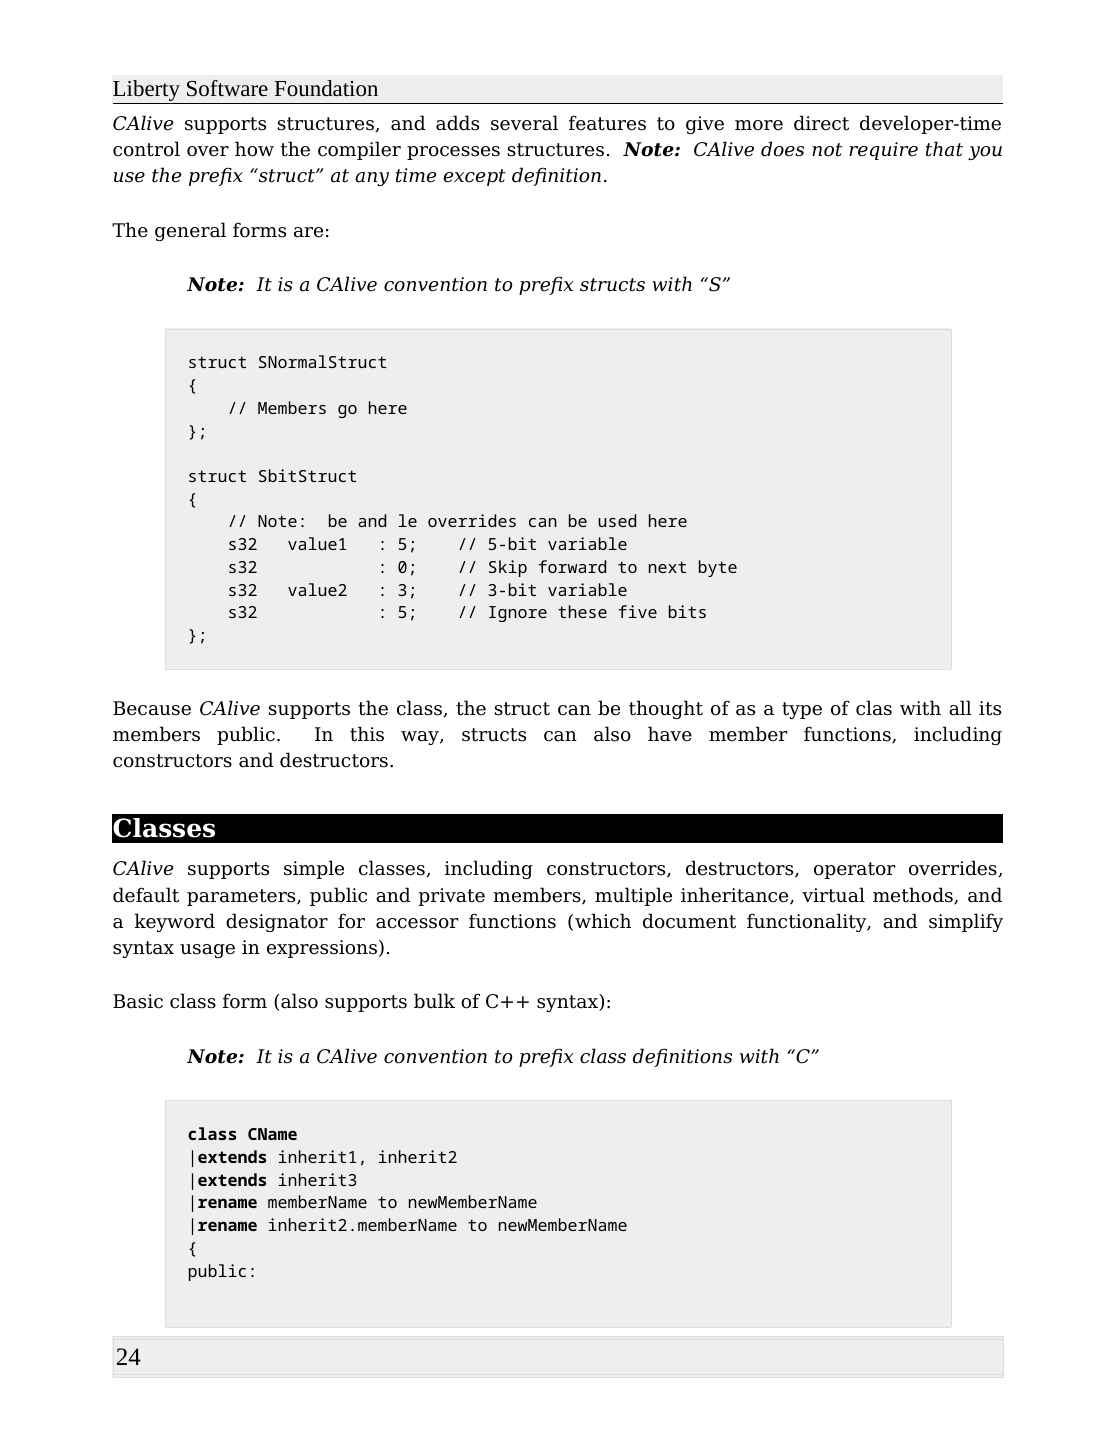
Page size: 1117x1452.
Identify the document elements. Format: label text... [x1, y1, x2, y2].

text Note: It is a CAlive convention to prefix structs with “S” [187, 274, 938, 296]
text The general forms are: [112, 219, 1003, 241]
text CAlive supports simple classes, including constructors, destructors, operator overrides, default parameters, public and private members, multiple inheritance, virtual methods, and a keyword designator for accessor functions (which document functionality, and simplify syntax usage in expressions). [112, 858, 1003, 959]
text struct SNormalStruct { // Members go here }; struct SbitStruct { // Note: be and le overrides can be used here s32 value1 : 5; // 5-bit variable s32 : 0; // Skip forward to next byte s32 value2 : 3; // 3-bit variable s32 : 5; // Ignore these five bits }; [166, 330, 951, 669]
text Basic class form (also supports bulk of C++ syntax): [112, 991, 1003, 1013]
subtitle Classes [112, 814, 1003, 843]
text CAlive supports structures, and adds several features to give more direct developer-time control over how the compiler processes structures. Note: CAlive does not require that you use the prefix “struct” at any time except definition. [112, 112, 1003, 187]
text class CName |extends inherit1, inherit2 |extends inherit3 |rename memberName to newMemberName |rename inherit2.memberName to newMemberName { public: [166, 1101, 951, 1327]
text Because CAlive supports the class, the struct can be thought of as a type of clas with all its members public. In this way, structs can also have member functions, including constructors and destructors. [112, 697, 1003, 772]
text Note: It is a CAlive convention to prefix class definitions with “C” [187, 1046, 938, 1068]
